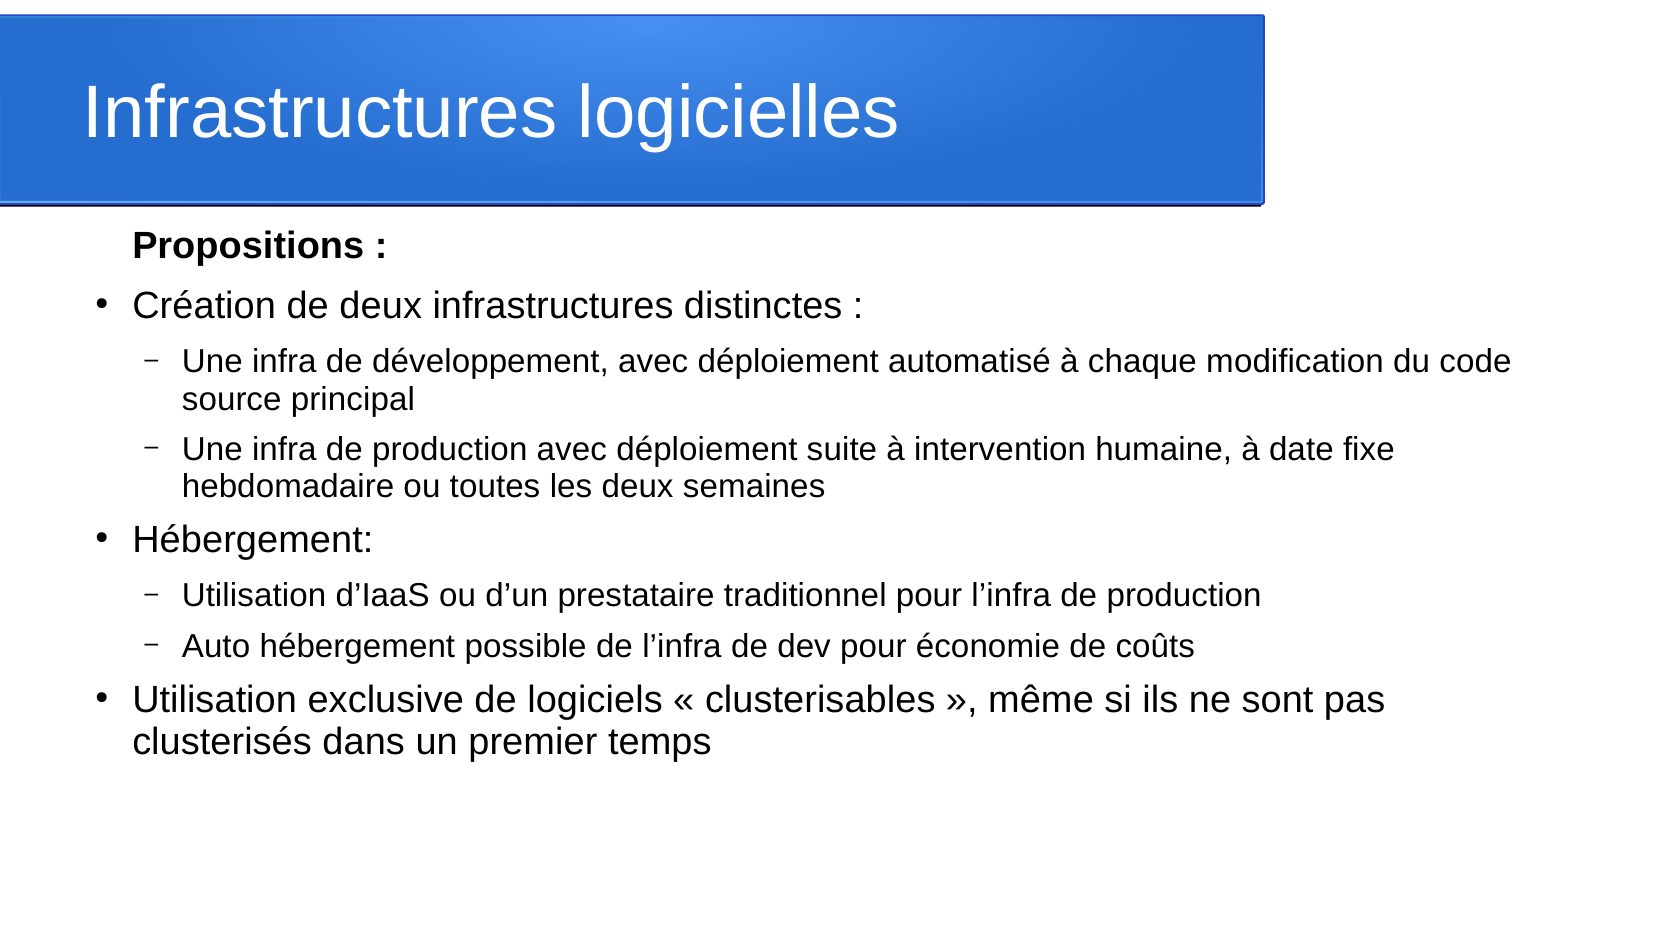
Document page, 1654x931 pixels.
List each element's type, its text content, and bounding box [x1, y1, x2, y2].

title Infrastructures logicielles [82, 35, 1235, 189]
list Propositions : Création de deux infrastructures distinctes : Une infra de développement, avec déploiement automatisé à chaque modification du code source principal Une infra de production avec déploiement suite à intervention humaine, à date fixe hebdomadaire ou toutes les deux semaines Hébergement: Utilisation d’IaaS ou d’un prestataire traditionnel pour l’infra de production Auto hébergement possible de l’infra de dev pour économie de coûts Utilisation exclusive de logiciels « clusterisables », même si ils ne sont pas clusterisés dans un premier temps [82, 224, 1571, 764]
